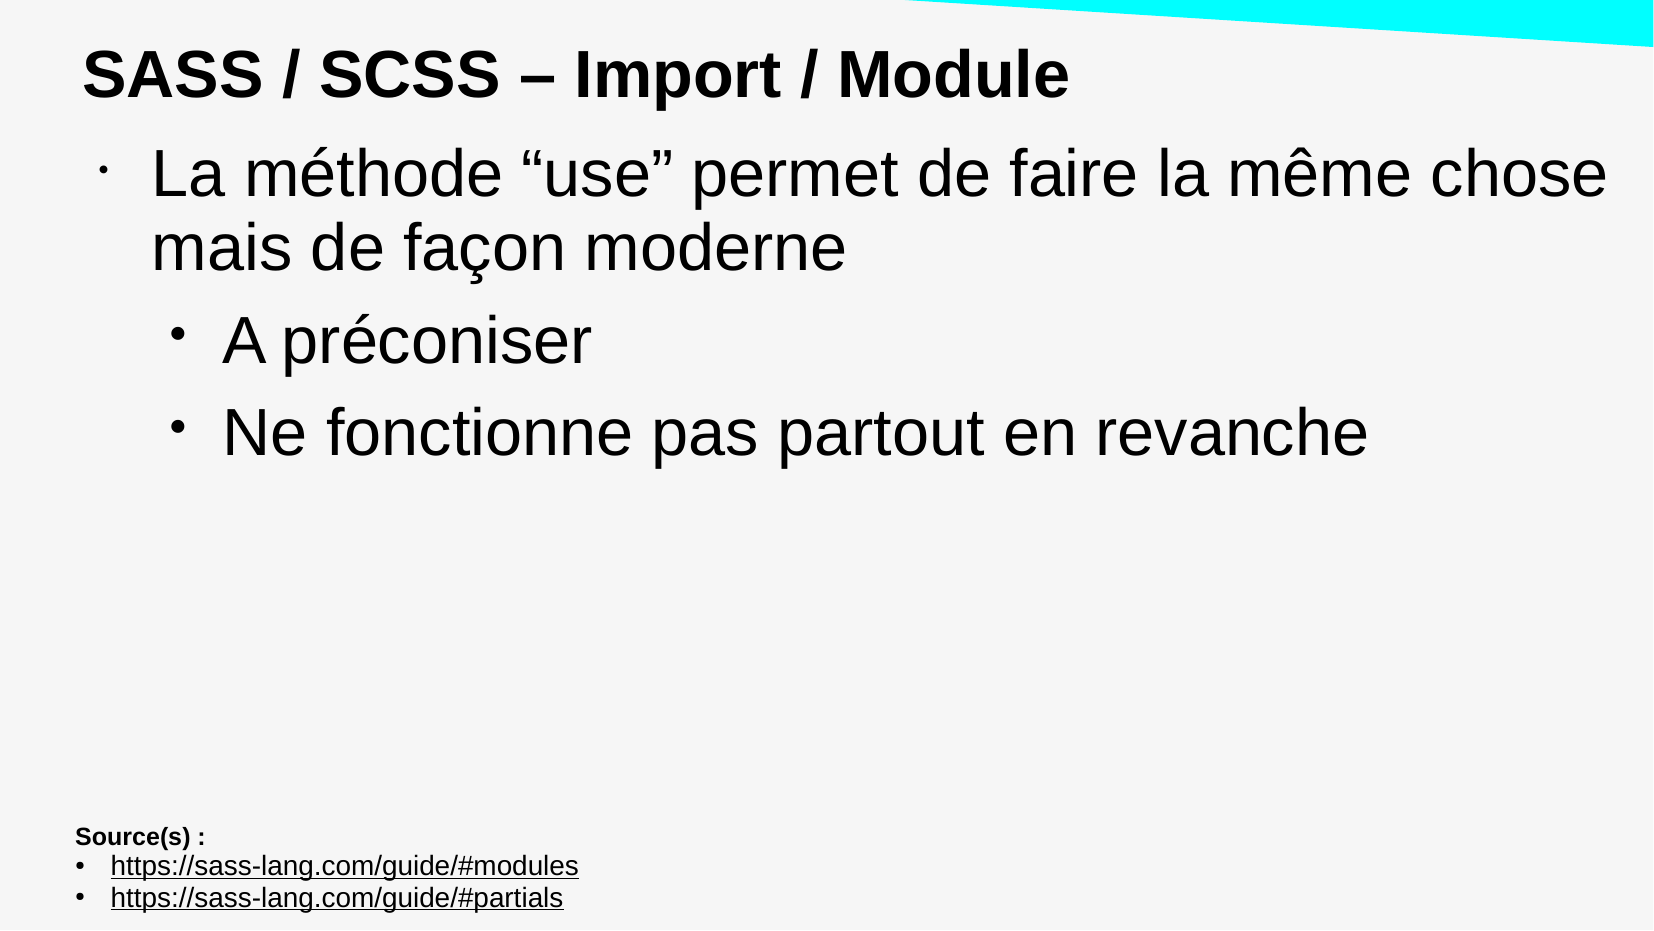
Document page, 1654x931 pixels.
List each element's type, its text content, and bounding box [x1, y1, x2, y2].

list La méthode “use” permet de faire la même chose mais de façon moderne A préconiser Ne fonctionne pas partout en revanche [80, 135, 1620, 621]
text_box [904, 0, 1654, 48]
text_box Source(s) : https://sass-lang.com/guide/#modules https://sass-lang.com/guide/#partials [60, 815, 1546, 929]
title SASS / SCSS – Import / Module [82, 37, 1571, 114]
